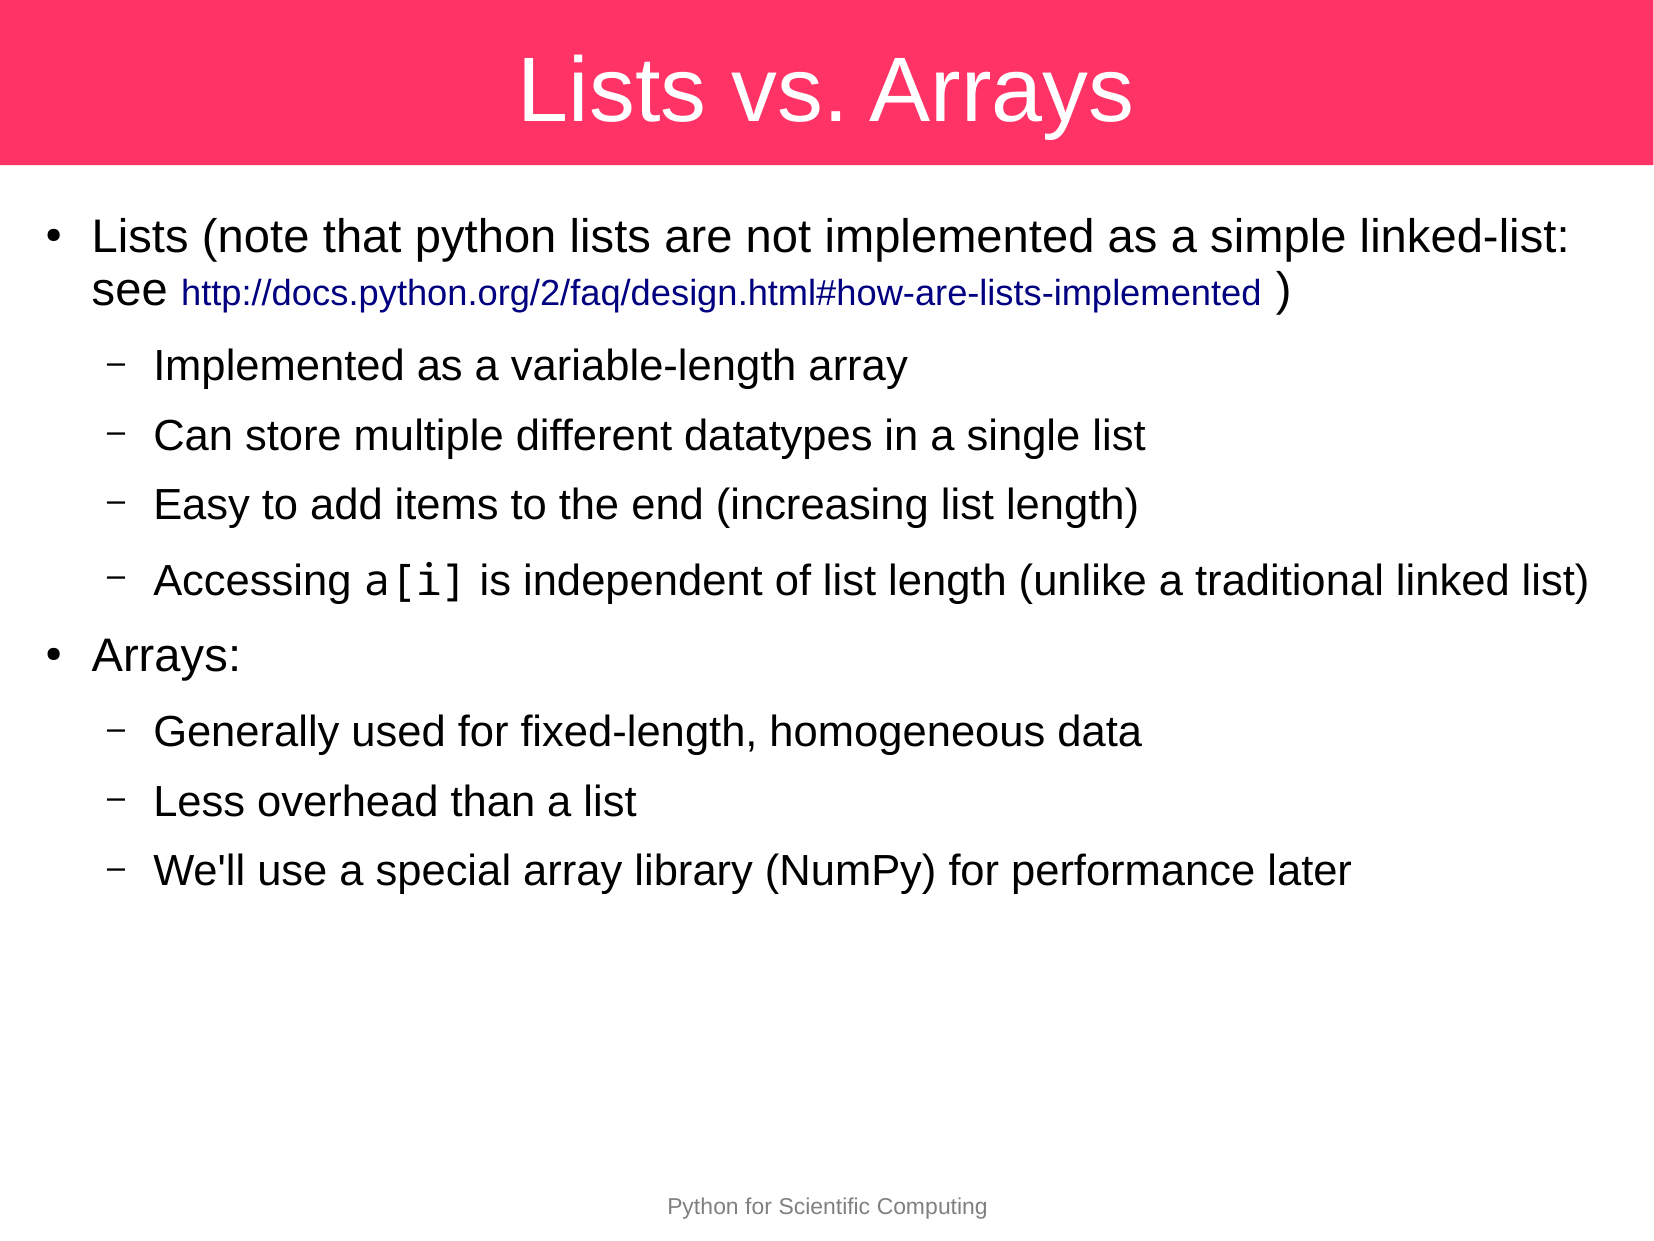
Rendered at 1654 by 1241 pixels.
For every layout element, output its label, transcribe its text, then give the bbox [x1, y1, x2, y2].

title Lists vs. Arrays [82, 31, 1571, 148]
list Lists (note that python lists are not implemented as a simple linked-list: see http://docs.python.org/2/faq/design.html#how-are-lists-implemented ) Implemented as a variable-length array Can store multiple different datatypes in a single list Easy to add items to the end (increasing list length) Accessing a[i] is independent of list length (unlike a traditional linked list) Arrays: Generally used for fixed-length, homogeneous data Less overhead than a list We'll use a special array library (NumPy) for performance later [30, 210, 1621, 930]
